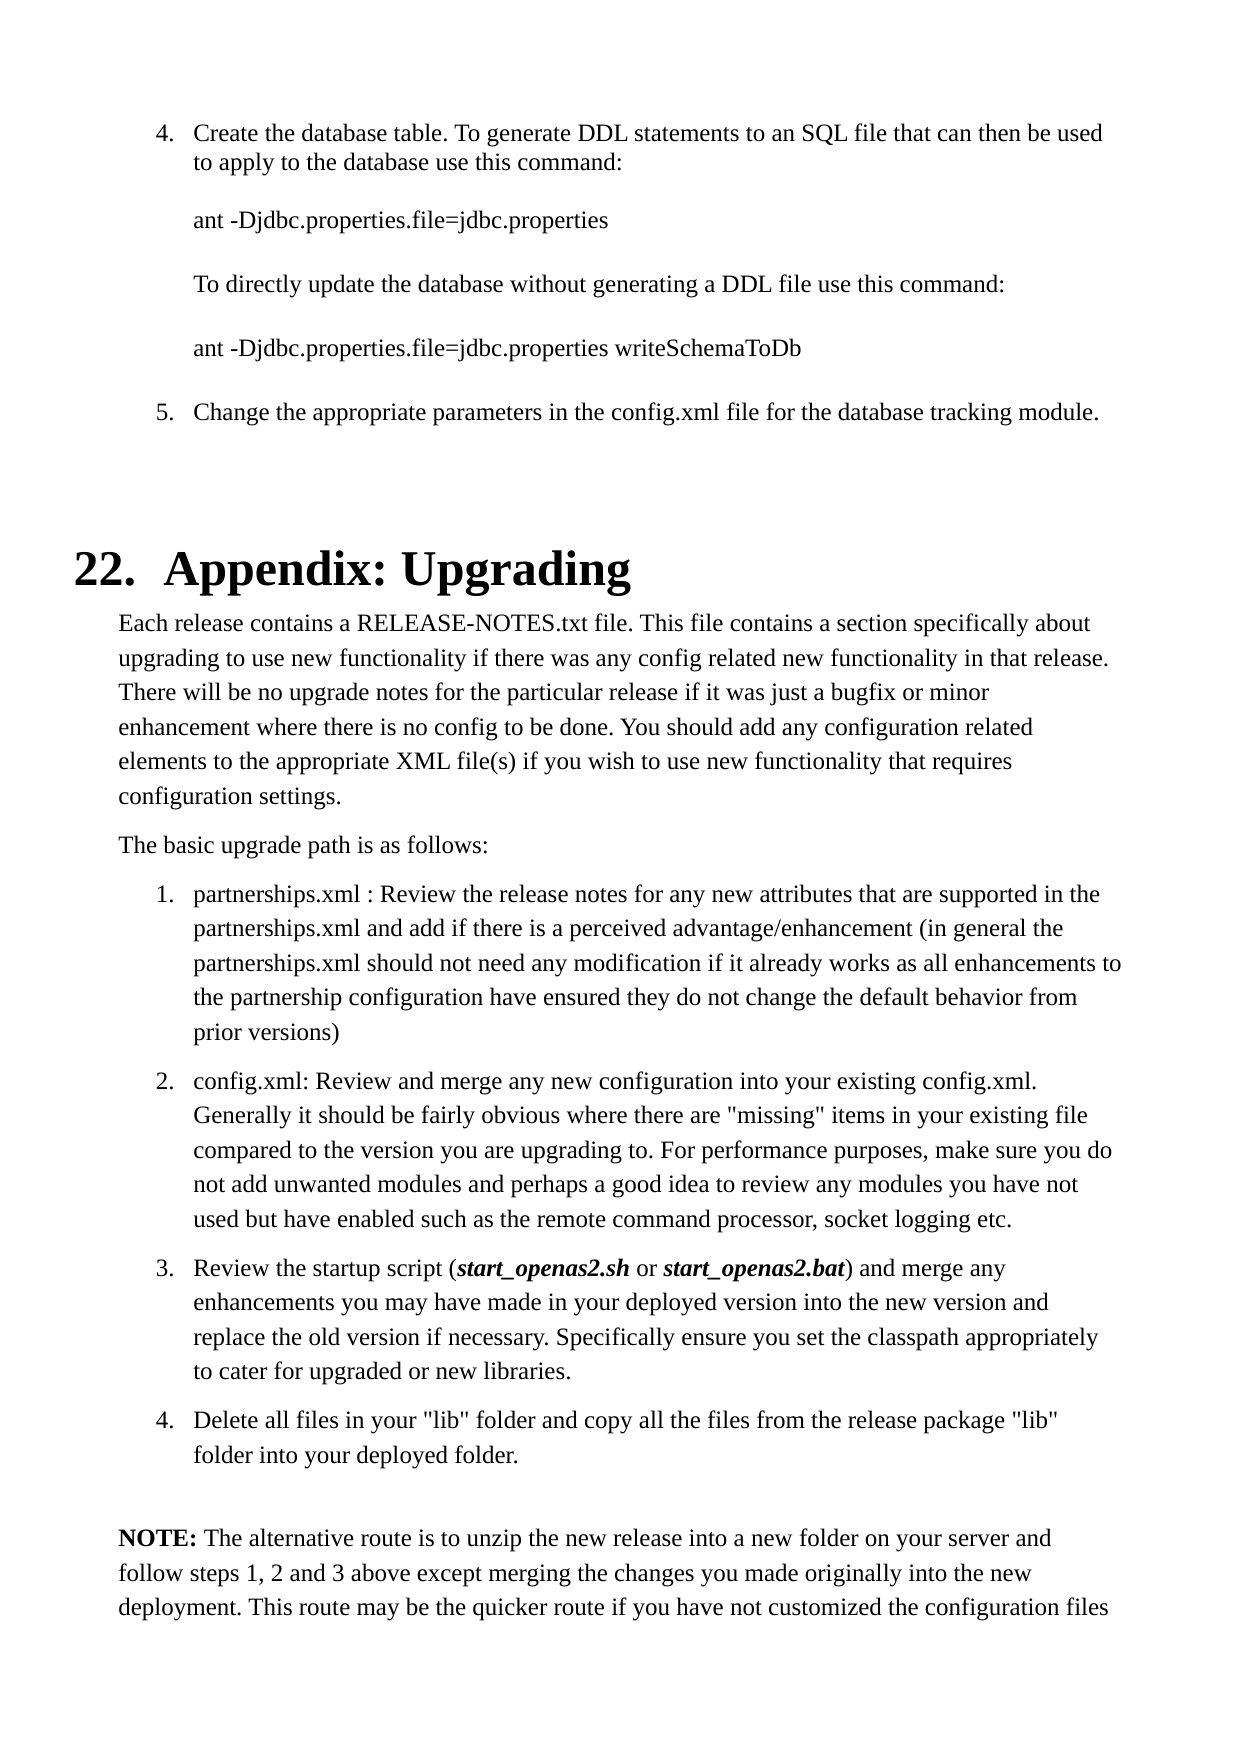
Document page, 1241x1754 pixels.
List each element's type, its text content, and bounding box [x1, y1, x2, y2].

list Review the startup script (start_openas2.sh or start_openas2.bat) and merge any enhancements you may have made in your deployed version into the new version and replace the old version if necessary. Specifically ensure you set the classpath appropriately to cater for upgraded or new libraries. [156, 1253, 1122, 1385]
text NOTE: The alternative route is to unzip the new release into a new folder on your server and follow steps 1, 2 and 3 above except merging the changes you made originally into the new deployment. This route may be the quicker route if you have not customized the configuration files [118, 1523, 1122, 1621]
list To directly update the database without generating a DDL file use this command: [156, 269, 1122, 298]
list partnerships.xml : Review the release notes for any new attributes that are supported in the partnerships.xml and add if there is a perceived advantage/enhancement (in general the partnerships.xml should not need any modification if it already works as all enhancements to the partnership configuration have ensured they do not change the default behavior from prior versions) [156, 879, 1122, 1046]
text The basic upgrade path is as follows: [118, 830, 1122, 859]
list Create the database table. To generate DDL statements to an SQL file that can then be used to apply to the database use this command: [156, 118, 1122, 176]
list config.xml: Review and merge any new configuration into your existing config.xml. Generally it should be fairly obvious where there are "missing" items in your existing file compared to the version you are upgrading to. For performance purposes, make sure you do not add unwanted modules and perhaps a good idea to review any modules you have not used but have enabled such as the remote command processor, socket logging etc. [156, 1066, 1122, 1233]
list ant -Djdbc.properties.file=jdbc.properties writeSchemaToDb [156, 333, 1122, 362]
text Each release contains a RELEASE-NOTES.txt file. This file contains a section specifically about upgrading to use new functionality if there was any config related new functionality in that release. There will be no upgrade notes for the particular release if it was just a bugfix or minor enhancement where there is no config to be done. You should add any configuration related elements to the appropriate XML file(s) if you wish to use new functionality that requires configuration settings. [118, 608, 1122, 809]
subtitle Appendix: Upgrading [73, 538, 1122, 596]
list Delete all files in your "lib" folder and copy all the files from the release package "lib" folder into your deployed folder. [156, 1405, 1122, 1503]
list Change the appropriate parameters in the config.xml file for the database tracking module. [156, 397, 1122, 426]
list ant -Djdbc.properties.file=jdbc.properties [156, 205, 1122, 234]
